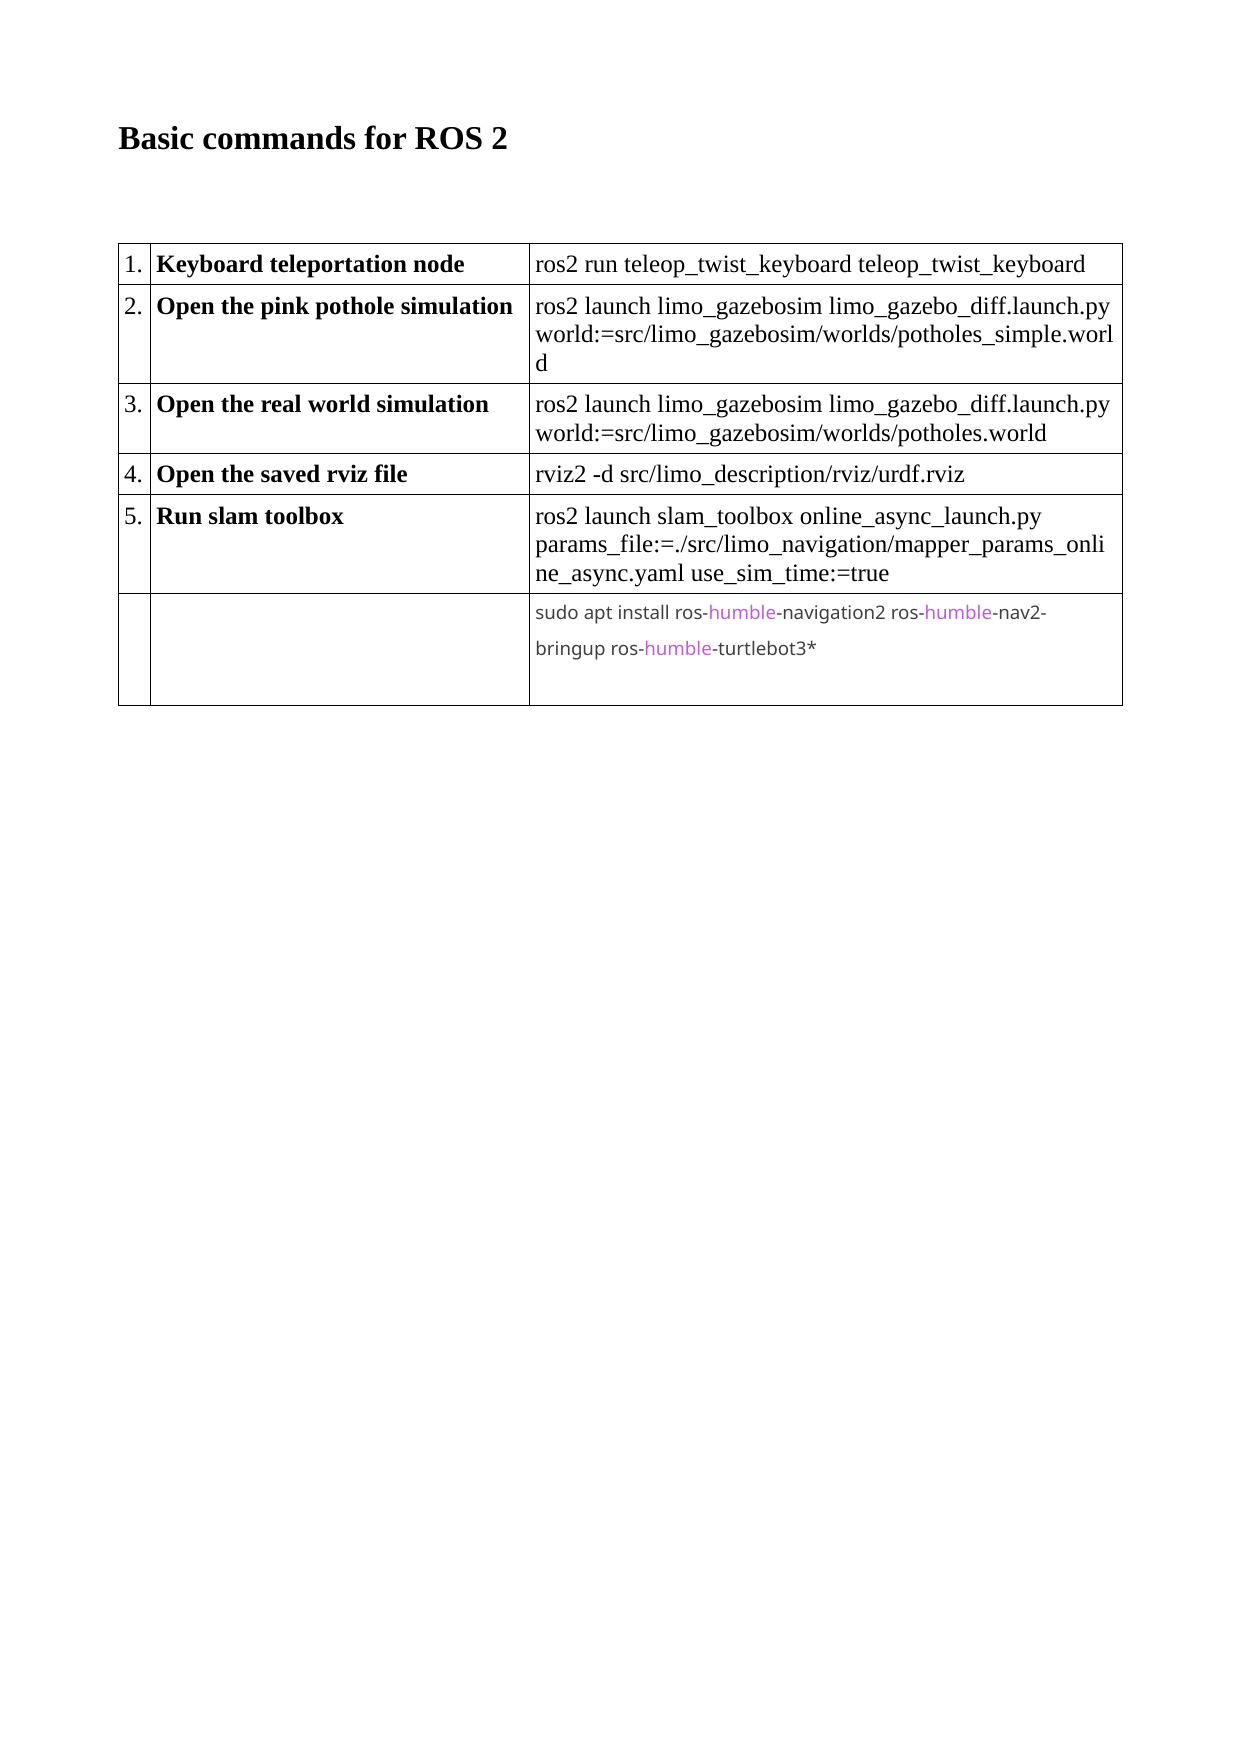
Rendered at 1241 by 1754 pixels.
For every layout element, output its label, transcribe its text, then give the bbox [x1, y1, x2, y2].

table_cell 4. [119, 454, 150, 494]
table_cell ros2 launch limo_gazebosim limo_gazebo_diff.launch.py world:=src/limo_gazebosim/worlds/potholes_simple.world [530, 285, 1122, 383]
table_cell Open the saved rviz file [151, 454, 529, 494]
table_header 1. [119, 244, 150, 284]
table_cell sudo apt install ros-humble-navigation2 ros-humble-nav2-bringup ros-humble-turtlebot3* [530, 594, 1122, 705]
text Basic commands for ROS 2 [118, 118, 1122, 156]
table_cell 2. [119, 285, 150, 383]
table_cell rviz2 -d src/limo_description/rviz/urdf.rviz [530, 454, 1122, 494]
table_cell Open the real world simulation [151, 384, 529, 453]
table_cell 3. [119, 384, 150, 453]
table_cell ros2 launch limo_gazebosim limo_gazebo_diff.launch.py world:=src/limo_gazebosim/worlds/potholes.world [530, 384, 1122, 453]
table_cell ros2 launch slam_toolbox online_async_launch.py params_file:=./src/limo_navigation/mapper_params_online_async.yaml use_sim_time:=true [530, 495, 1122, 593]
table_cell [119, 594, 150, 705]
table_cell 5. [119, 495, 150, 593]
table_header Keyboard teleportation node [151, 244, 529, 284]
table_cell [151, 594, 529, 705]
table_header ros2 run teleop_twist_keyboard teleop_twist_keyboard [530, 244, 1122, 284]
table_cell Run slam toolbox [151, 495, 529, 593]
table_cell Open the pink pothole simulation [151, 285, 529, 383]
